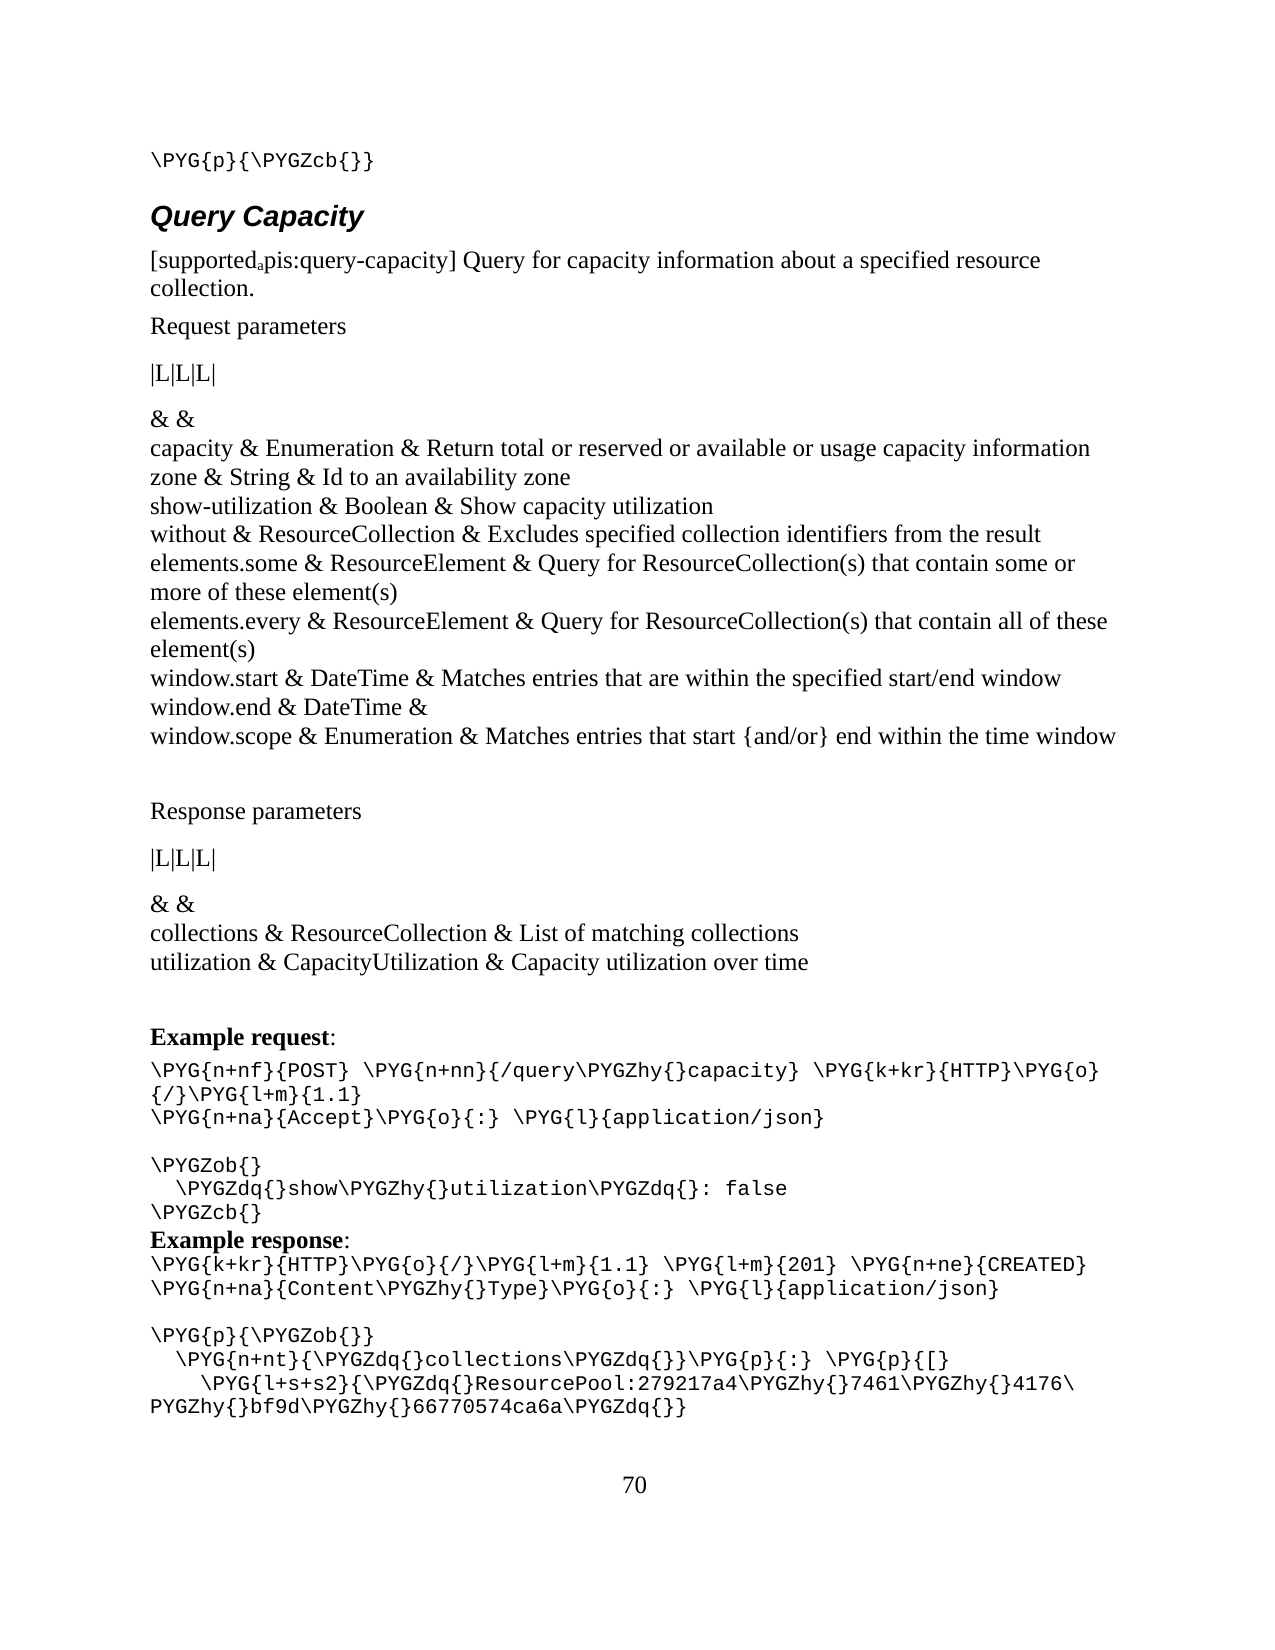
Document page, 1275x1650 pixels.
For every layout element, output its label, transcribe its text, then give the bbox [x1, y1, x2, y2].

text Example response: [150, 1226, 1125, 1254]
text Response parameters [150, 796, 1125, 825]
text |L|L|L| [150, 358, 1125, 387]
text \PYG{l+s+s2}{\PYGZdq{}ResourcePool:279217a4\PYGZhy{}7461\PYGZhy{}4176\PYGZhy{}bf9d\PYGZhy{}66770574ca6a\PYGZdq{}} [150, 1373, 1125, 1420]
text \PYG{n+na}{Content\PYGZhy{}Type}\PYG{o}{:} \PYG{l}{application/json} [150, 1278, 1125, 1302]
text Example request: [150, 1022, 1125, 1051]
text \PYG{p}{\PYGZcb{}} [150, 150, 1125, 174]
text & & capacity & Enumeration & Return total or reserved or available or usage capacity information zone & String & Id to an availability zone show-utilization & Boolean & Show capacity utilization without & ResourceCollection & Excludes specified collection identifiers from the result elements.some & ResourceElement & Query for ResourceCollection(s) that contain some or more of these element(s) elements.every & ResourceElement & Query for ResourceCollection(s) that contain all of these element(s) window.start & DateTime & Matches entries that are within the specified start/end window window.end & DateTime & window.scope & Enumeration & Matches entries that start {and/or} end within the time window [150, 404, 1125, 778]
text \PYG{n+nf}{POST} \PYG{n+nn}{/query\PYGZhy{}capacity} \PYG{k+kr}{HTTP}\PYG{o}{/}\PYG{l+m}{1.1} [150, 1060, 1125, 1107]
text \PYGZdq{}show\PYGZhy{}utilization\PYGZdq{}: false [150, 1178, 1125, 1202]
text & & collections & ResourceCollection & List of matching collections utilization & CapacityUtilization & Capacity utilization over time [150, 889, 1125, 1004]
text \PYG{p}{\PYGZob{}} [150, 1325, 1125, 1349]
text \PYGZob{} [150, 1155, 1125, 1178]
text \PYG{n+na}{Accept}\PYG{o}{:} \PYG{l}{application/json} [150, 1107, 1125, 1131]
text Request parameters [150, 311, 1125, 340]
text \PYG{k+kr}{HTTP}\PYG{o}{/}\PYG{l+m}{1.1} \PYG{l+m}{201} \PYG{n+ne}{CREATED} [150, 1254, 1125, 1278]
text |L|L|L| [150, 843, 1125, 872]
text [supportedapis:query-capacity] Query for capacity information about a specified resource collection. [150, 245, 1125, 302]
text \PYG{n+nt}{\PYGZdq{}collections\PYGZdq{}}\PYG{p}{:} \PYG{p}{[} [150, 1349, 1125, 1373]
subtitle Query Capacity [150, 199, 1125, 232]
text \PYGZcb{} [150, 1202, 1125, 1226]
